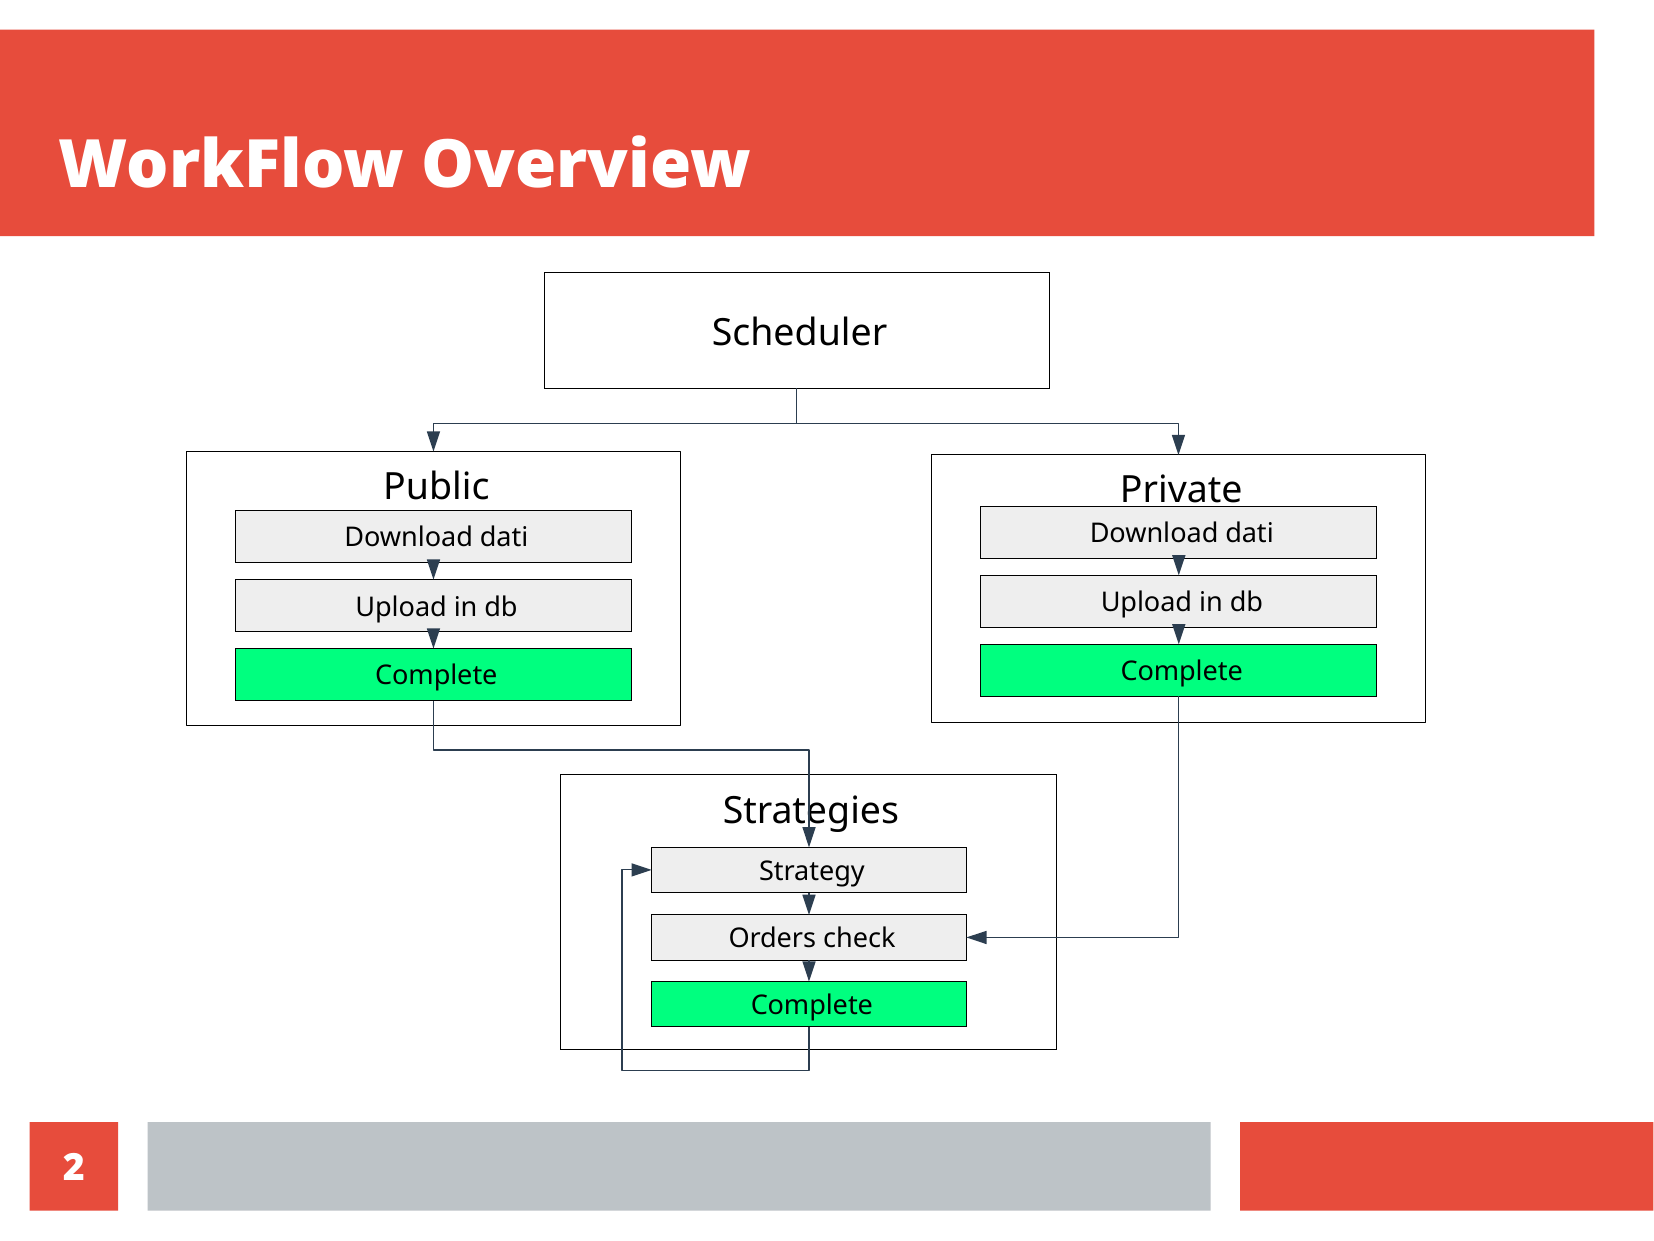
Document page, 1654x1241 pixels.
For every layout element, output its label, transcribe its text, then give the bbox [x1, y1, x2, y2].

title WorkFlow Overview [59, 59, 1595, 207]
text_box Strategies [623, 870, 808, 1050]
text_box Upload in db [235, 579, 632, 632]
text_box Strategies [810, 774, 1057, 937]
text_box Strategies [560, 774, 808, 1050]
text_box Download dati [235, 510, 632, 563]
text_box Private [931, 454, 1426, 723]
text_box Orders check [651, 914, 967, 961]
text_box Upload in db [980, 575, 1377, 628]
text_box Complete [235, 648, 632, 701]
text_box Strategy [651, 847, 967, 893]
text_box Download dati [980, 506, 1377, 559]
text_box Strategies [810, 938, 1057, 1050]
text_box Complete [651, 981, 967, 1027]
text_box Complete [980, 644, 1377, 697]
text_box Public [186, 451, 681, 726]
text_box Scheduler [544, 272, 1050, 389]
